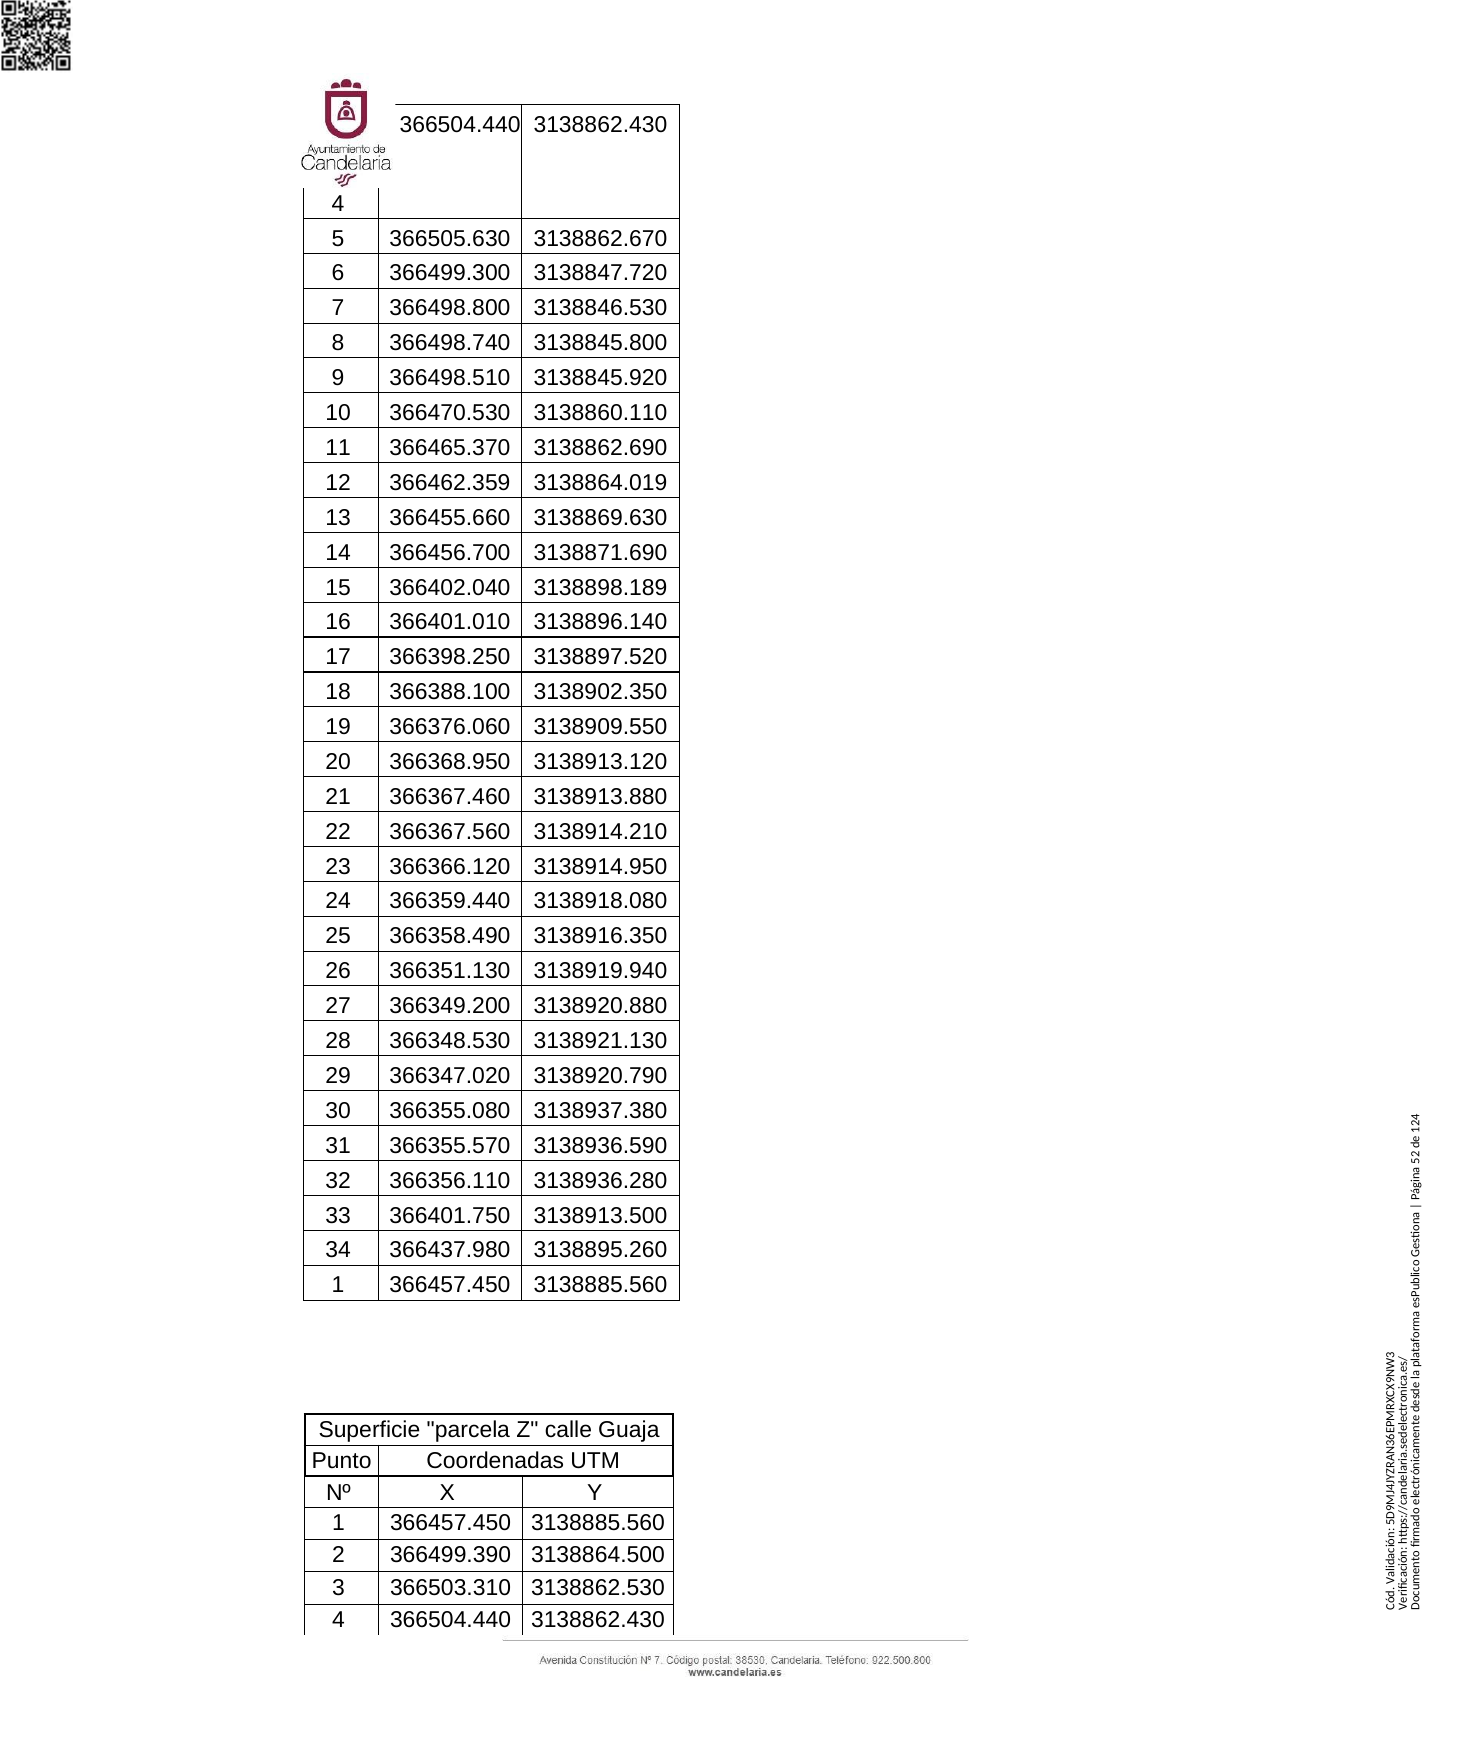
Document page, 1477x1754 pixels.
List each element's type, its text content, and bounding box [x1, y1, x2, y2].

table_cell 3138885.560 [523, 1508, 673, 1539]
table_cell 366401.750 [379, 1196, 521, 1230]
table_cell 4 [305, 1605, 378, 1635]
table_cell 26 [304, 952, 378, 985]
table_cell 3138896.140 [522, 603, 679, 636]
table_cell 18 [304, 673, 378, 706]
table_cell 366355.570 [379, 1126, 521, 1160]
table_cell 1 [305, 1508, 378, 1539]
table_cell 366457.450 [379, 1508, 522, 1539]
table_cell 366499.390 [379, 1540, 522, 1571]
table_cell 21 [304, 777, 378, 811]
table_cell 366367.560 [379, 812, 521, 846]
table_header Superficie "parcela Z" calle Guaja [306, 1415, 672, 1444]
table_cell 3138862.430 [522, 105, 679, 218]
table_cell 32 [304, 1161, 378, 1195]
table_cell 366347.020 [379, 1056, 521, 1090]
table_cell 28 [304, 1021, 378, 1055]
table_cell 366504.440 [379, 1605, 522, 1635]
table_cell 3138885.560 [522, 1266, 679, 1299]
table_cell 3138918.080 [522, 882, 679, 916]
table_cell 13 [304, 498, 378, 532]
table_cell 366368.950 [379, 742, 521, 776]
table_cell 8 [304, 324, 378, 357]
table_cell 3138920.880 [522, 986, 679, 1020]
table_cell 19 [304, 707, 378, 741]
table_cell 366455.660 [379, 498, 521, 532]
table_cell 366499.300 [379, 254, 521, 287]
table_cell 366498.510 [379, 358, 521, 392]
table_cell 23 [304, 847, 378, 881]
table_cell 366402.040 [379, 568, 521, 602]
table_cell 366359.440 [379, 882, 521, 916]
table_cell 3138864.019 [522, 463, 679, 497]
table_cell 3138895.260 [522, 1231, 679, 1264]
table_cell 3138897.520 [522, 638, 679, 671]
table_cell 20 [304, 742, 378, 776]
table_cell 366457.450 [379, 1266, 521, 1299]
table_cell 3138921.130 [522, 1021, 679, 1055]
table_cell 4 [304, 188, 378, 218]
table_cell 366498.800 [379, 289, 521, 322]
table_cell 3138919.940 [522, 952, 679, 985]
table_cell 2 [305, 1540, 378, 1571]
table_cell 3138862.430 [523, 1605, 673, 1635]
table_cell 1 [304, 1266, 378, 1299]
table_cell 10 [304, 393, 378, 427]
table_cell 366503.310 [379, 1572, 522, 1604]
table_cell 11 [304, 428, 378, 462]
table_cell 30 [304, 1091, 378, 1125]
table_cell 366401.010 [379, 603, 521, 636]
table_cell 3138847.720 [522, 254, 679, 287]
table_cell 5 [304, 219, 378, 253]
table_cell Coordenadas UTM [379, 1446, 672, 1475]
table_cell 3138914.950 [522, 847, 679, 881]
table_cell X [379, 1477, 522, 1507]
table_cell 9 [304, 358, 378, 392]
table_cell 3 [305, 1572, 378, 1604]
table_cell 366437.980 [379, 1231, 521, 1264]
table_cell 366348.530 [379, 1021, 521, 1055]
table_cell 3138864.500 [523, 1540, 673, 1571]
table_cell 366388.100 [379, 673, 521, 706]
table_cell Nº [305, 1477, 378, 1507]
table_cell 3138914.210 [522, 812, 679, 846]
table_cell 3138898.189 [522, 568, 679, 602]
table_cell 3138916.350 [522, 917, 679, 951]
table_cell 16 [304, 603, 378, 636]
table_cell 3138936.590 [522, 1126, 679, 1160]
table_cell 6 [304, 254, 378, 287]
table_cell 3138936.280 [522, 1161, 679, 1195]
table_cell 366504.440 [379, 105, 521, 218]
table_cell 3138902.350 [522, 673, 679, 706]
table_cell 366505.630 [379, 219, 521, 253]
table_cell 3138862.690 [522, 428, 679, 462]
table_cell 366376.060 [379, 707, 521, 741]
table_cell 366355.080 [379, 1091, 521, 1125]
table_cell 3138913.880 [522, 777, 679, 811]
table_cell Punto [306, 1446, 378, 1475]
table_cell 366398.250 [379, 638, 521, 671]
table_cell 3138937.380 [522, 1091, 679, 1125]
table_cell 3138913.120 [522, 742, 679, 776]
table_cell 3138862.670 [522, 219, 679, 253]
table_cell 3138845.800 [522, 324, 679, 357]
table_cell 3138862.530 [523, 1572, 673, 1604]
table_cell 3138860.110 [522, 393, 679, 427]
table_cell 29 [304, 1056, 378, 1090]
table_cell 3138871.690 [522, 533, 679, 567]
table_cell 12 [304, 463, 378, 497]
table_cell 366367.460 [379, 777, 521, 811]
table_cell 33 [304, 1196, 378, 1230]
table_cell 15 [304, 568, 378, 602]
table_cell 366358.490 [379, 917, 521, 951]
table_cell Y [523, 1477, 673, 1507]
table_cell 14 [304, 533, 378, 567]
table_cell 366498.740 [379, 324, 521, 357]
table_cell 3138920.790 [522, 1056, 679, 1090]
table_cell 3138845.920 [522, 358, 679, 392]
table_cell 3138913.500 [522, 1196, 679, 1230]
table_cell 366351.130 [379, 952, 521, 985]
table_cell 17 [304, 638, 378, 671]
table_cell 366366.120 [379, 847, 521, 881]
table_cell 3138846.530 [522, 289, 679, 322]
table_cell 22 [304, 812, 378, 846]
table_cell 366349.200 [379, 986, 521, 1020]
table_cell 366456.700 [379, 533, 521, 567]
table_cell 366470.530 [379, 393, 521, 427]
table_cell 25 [304, 917, 378, 951]
table_cell 34 [304, 1231, 378, 1264]
table_cell 7 [304, 289, 378, 322]
table_cell 31 [304, 1126, 378, 1160]
table_cell 366356.110 [379, 1161, 521, 1195]
table_cell 27 [304, 986, 378, 1020]
table_cell 3138869.630 [522, 498, 679, 532]
table_cell 3138909.550 [522, 707, 679, 741]
table_cell 366462.359 [379, 463, 521, 497]
table_cell 366465.370 [379, 428, 521, 462]
table_cell 24 [304, 882, 378, 916]
